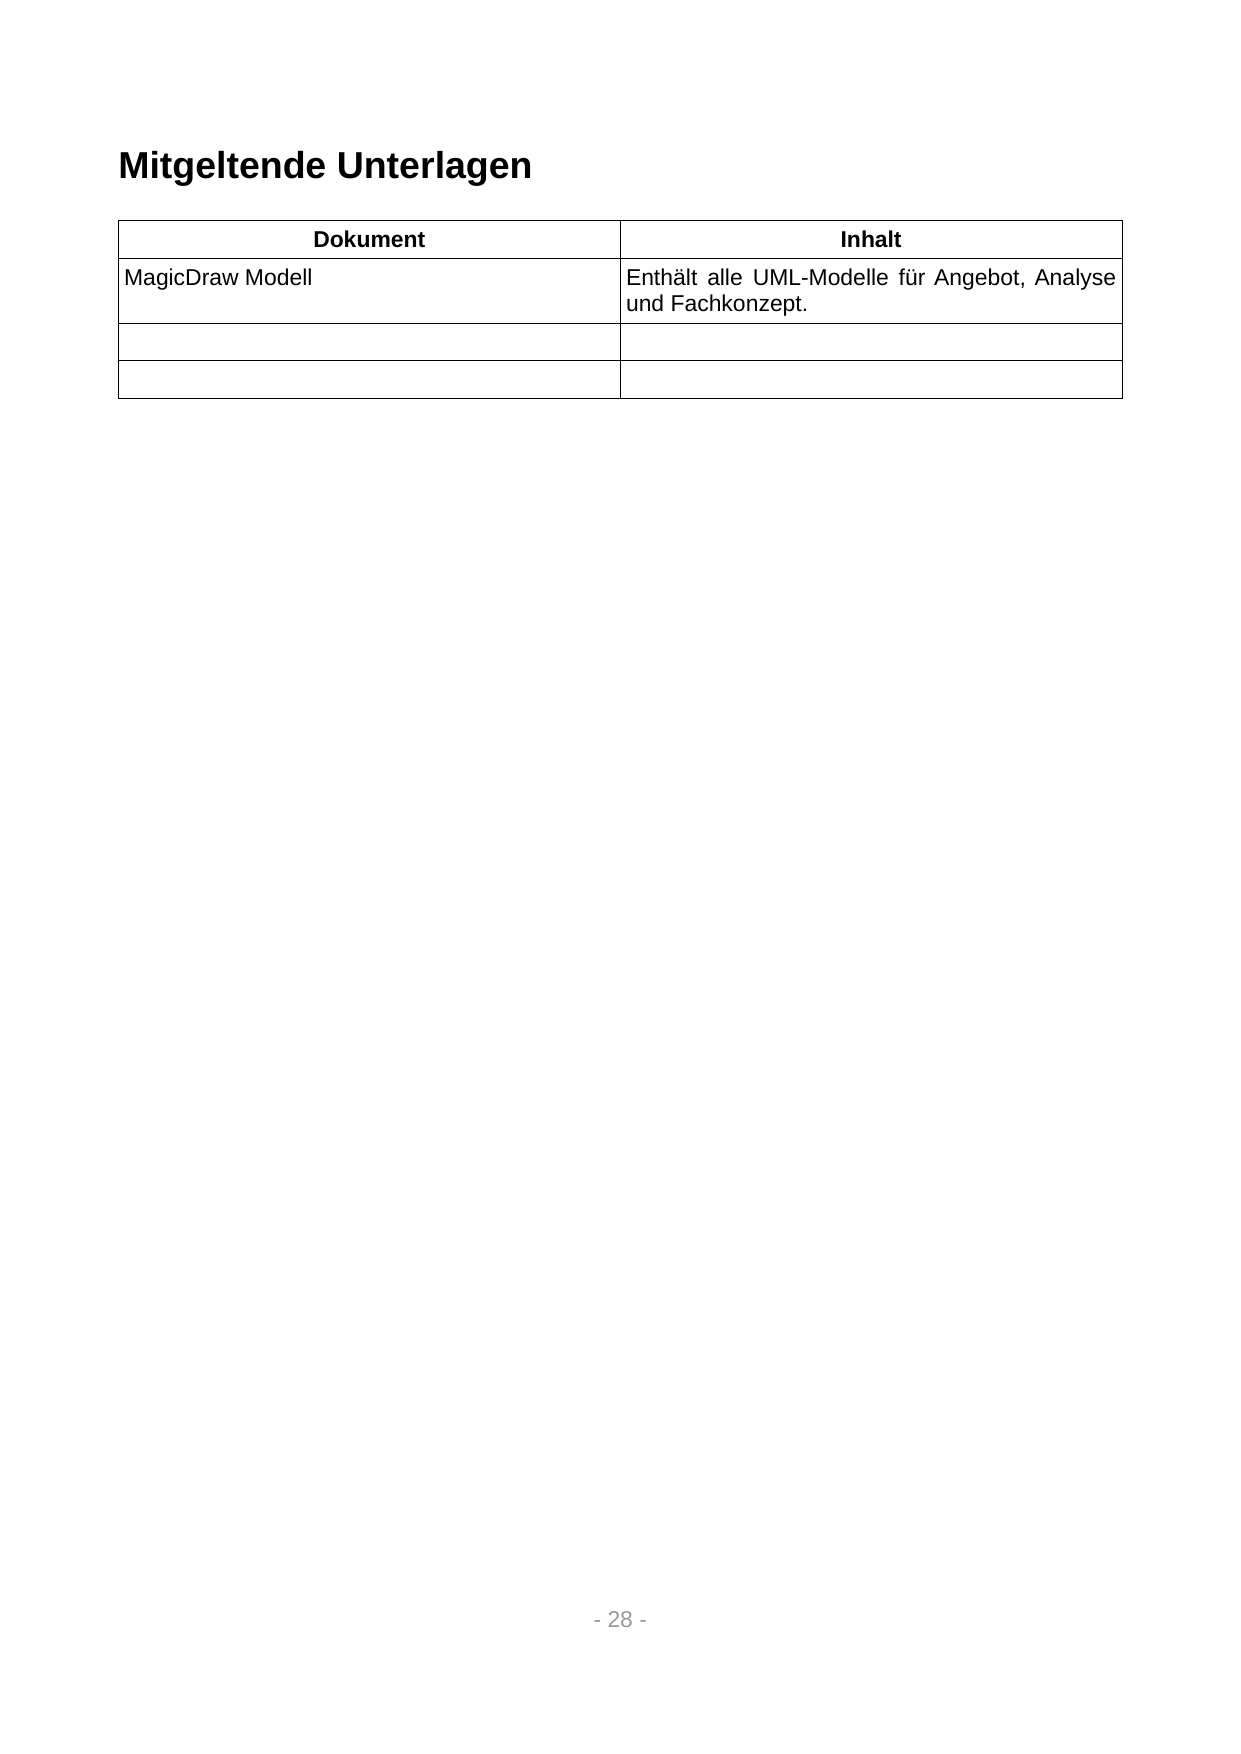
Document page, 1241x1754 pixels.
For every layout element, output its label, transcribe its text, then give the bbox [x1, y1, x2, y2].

table_cell [621, 361, 1122, 398]
table_header Inhalt [621, 221, 1122, 258]
table_cell [621, 324, 1122, 360]
table_cell [119, 324, 620, 360]
table_cell Enthält alle UML-Modelle für Angebot, Analyse und Fachkonzept. [621, 259, 1122, 322]
table_header Dokument [119, 221, 620, 258]
table_cell [119, 361, 620, 398]
subtitle Mitgeltende Unterlagen [118, 143, 1122, 186]
table_cell MagicDraw Modell [119, 259, 620, 322]
